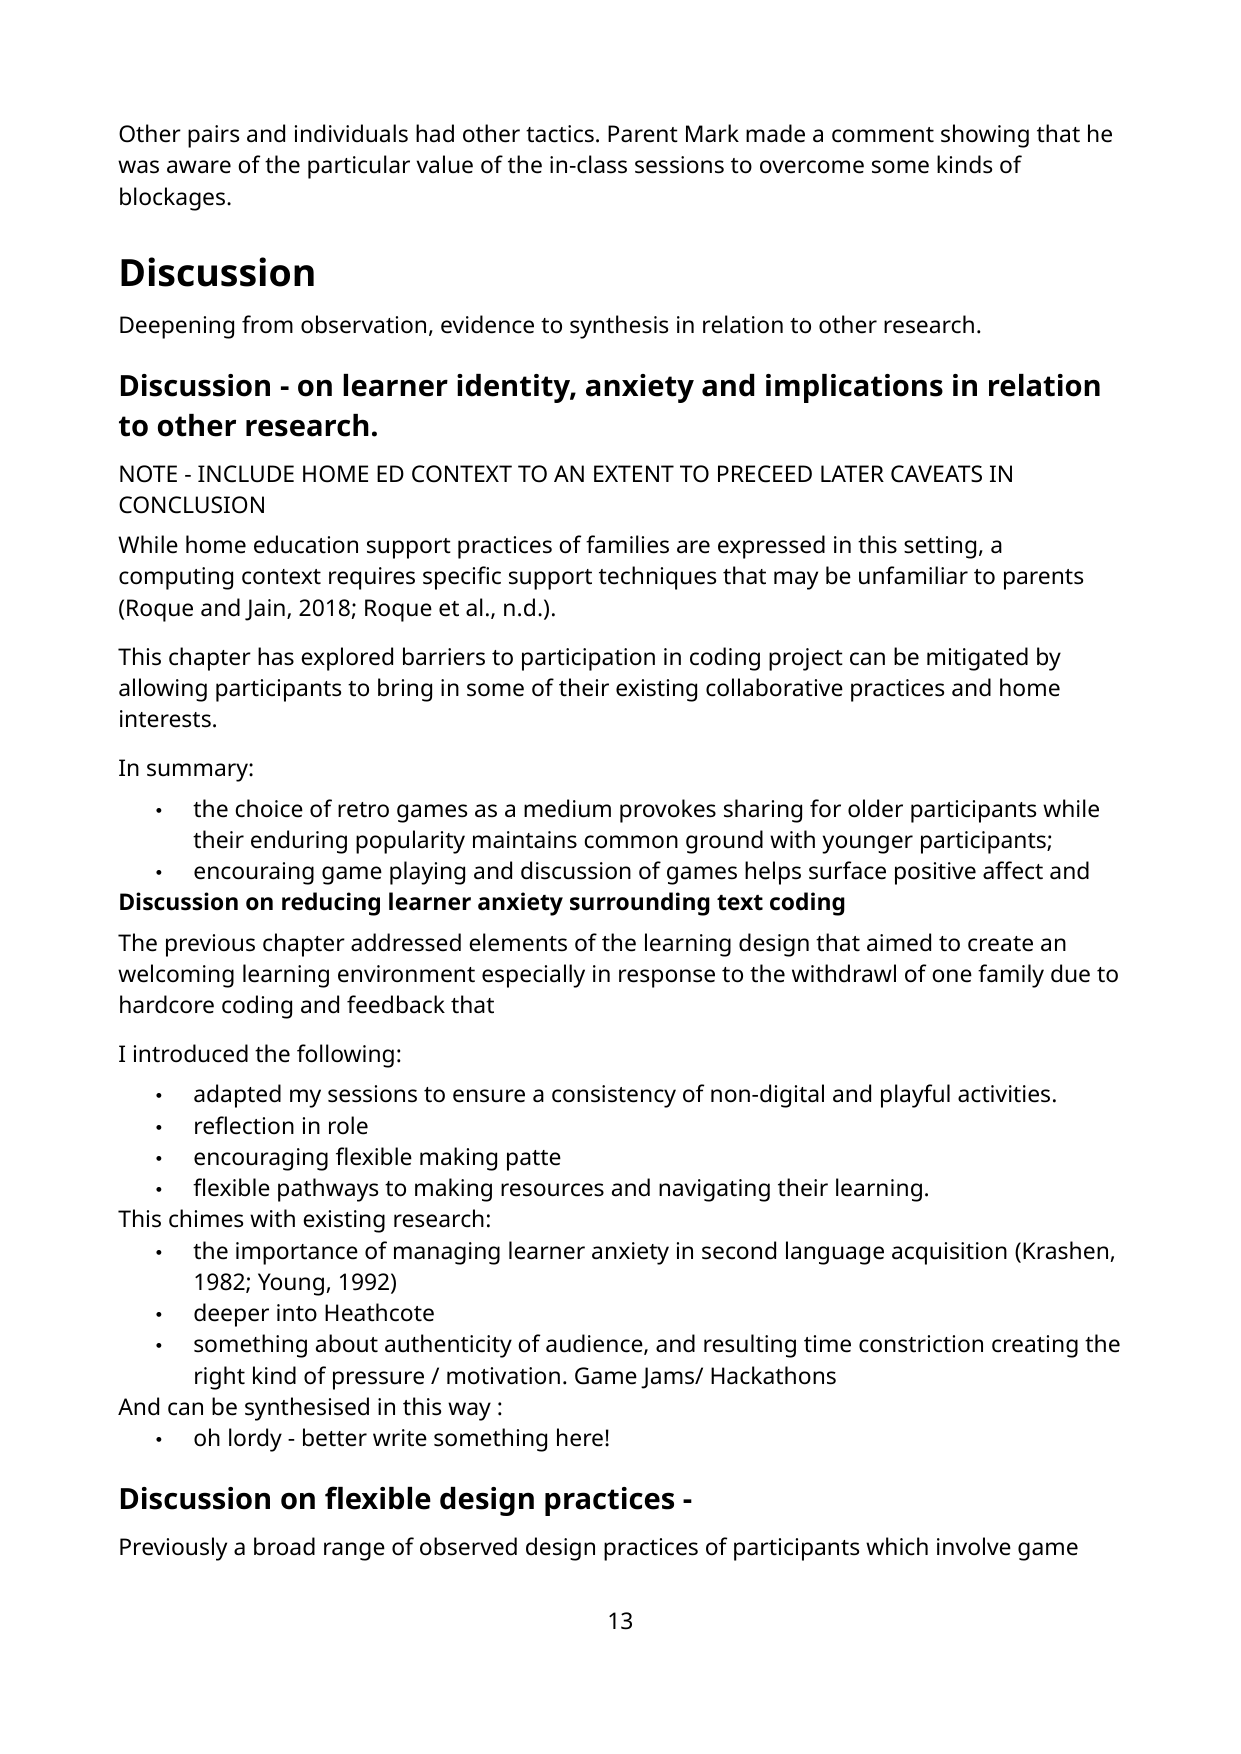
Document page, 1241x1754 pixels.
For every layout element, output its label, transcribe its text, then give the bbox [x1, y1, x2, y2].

text And can be synthesised in this way : [118, 1391, 1122, 1422]
list encouraing game playing and discussion of games helps surface positive affect and [156, 855, 1122, 886]
list deeper into Heathcote [156, 1297, 1122, 1328]
text NOTE - INCLUDE HOME ED CONTEXT TO AN EXTENT TO PRECEED LATER CAVEATS IN CONCLUSION [118, 457, 1122, 520]
text In summary: [118, 752, 1122, 783]
text I introduced the following: [118, 1038, 1122, 1069]
subtitle Discussion [118, 246, 1122, 297]
list the choice of retro games as a medium provokes sharing for older participants while their enduring popularity maintains common ground with younger participants; [156, 792, 1122, 855]
list reflection in role [156, 1109, 1122, 1141]
text Previously a broad range of observed design practices of participants which involve game [118, 1531, 1122, 1562]
text This chimes with existing research: [118, 1203, 1122, 1234]
text Discussion on reducing learner anxiety surrounding text coding [118, 886, 1122, 917]
text Other pairs and individuals had other tactics. Parent Mark made a comment showing that he was aware of the particular value of the in-class sessions to overcome some kinds of blockages. [118, 118, 1122, 212]
text The previous chapter addressed elements of the learning design that aimed to create an welcoming learning environment especially in response to the withdrawl of one family due to hardcore coding and feedback that [118, 926, 1122, 1020]
list something about authenticity of audience, and resulting time constriction creating the right kind of pressure / motivation. Game Jams/ Hackathons [156, 1328, 1122, 1391]
list oh lordy - better write something here! [156, 1422, 1122, 1453]
text This chapter has explored barriers to participation in coding project can be mitigated by allowing participants to bring in some of their existing collaborative practices and home interests. [118, 641, 1122, 734]
list flexible pathways to making resources and navigating their learning. [156, 1172, 1122, 1203]
list encouraging flexible making patte [156, 1141, 1122, 1172]
list adapted my sessions to ensure a consistency of non-digital and playful activities. [156, 1078, 1122, 1109]
text Deepening from observation, evidence to synthesis in relation to other research. [118, 309, 1122, 341]
text While home education support practices of families are expressed in this setting, a computing context requires specific support techniques that may be unfamiliar to parents (Roque and Jain, 2018; Roque et al., n.d.). [118, 529, 1122, 623]
list the importance of managing learner anxiety in second language acquisition (Krashen, 1982; Young, 1992) [156, 1234, 1122, 1297]
subtitle Discussion on flexible design practices - [118, 1478, 1122, 1518]
subtitle Discussion - on learner identity, anxiety and implications in relation to other research. [118, 366, 1122, 445]
